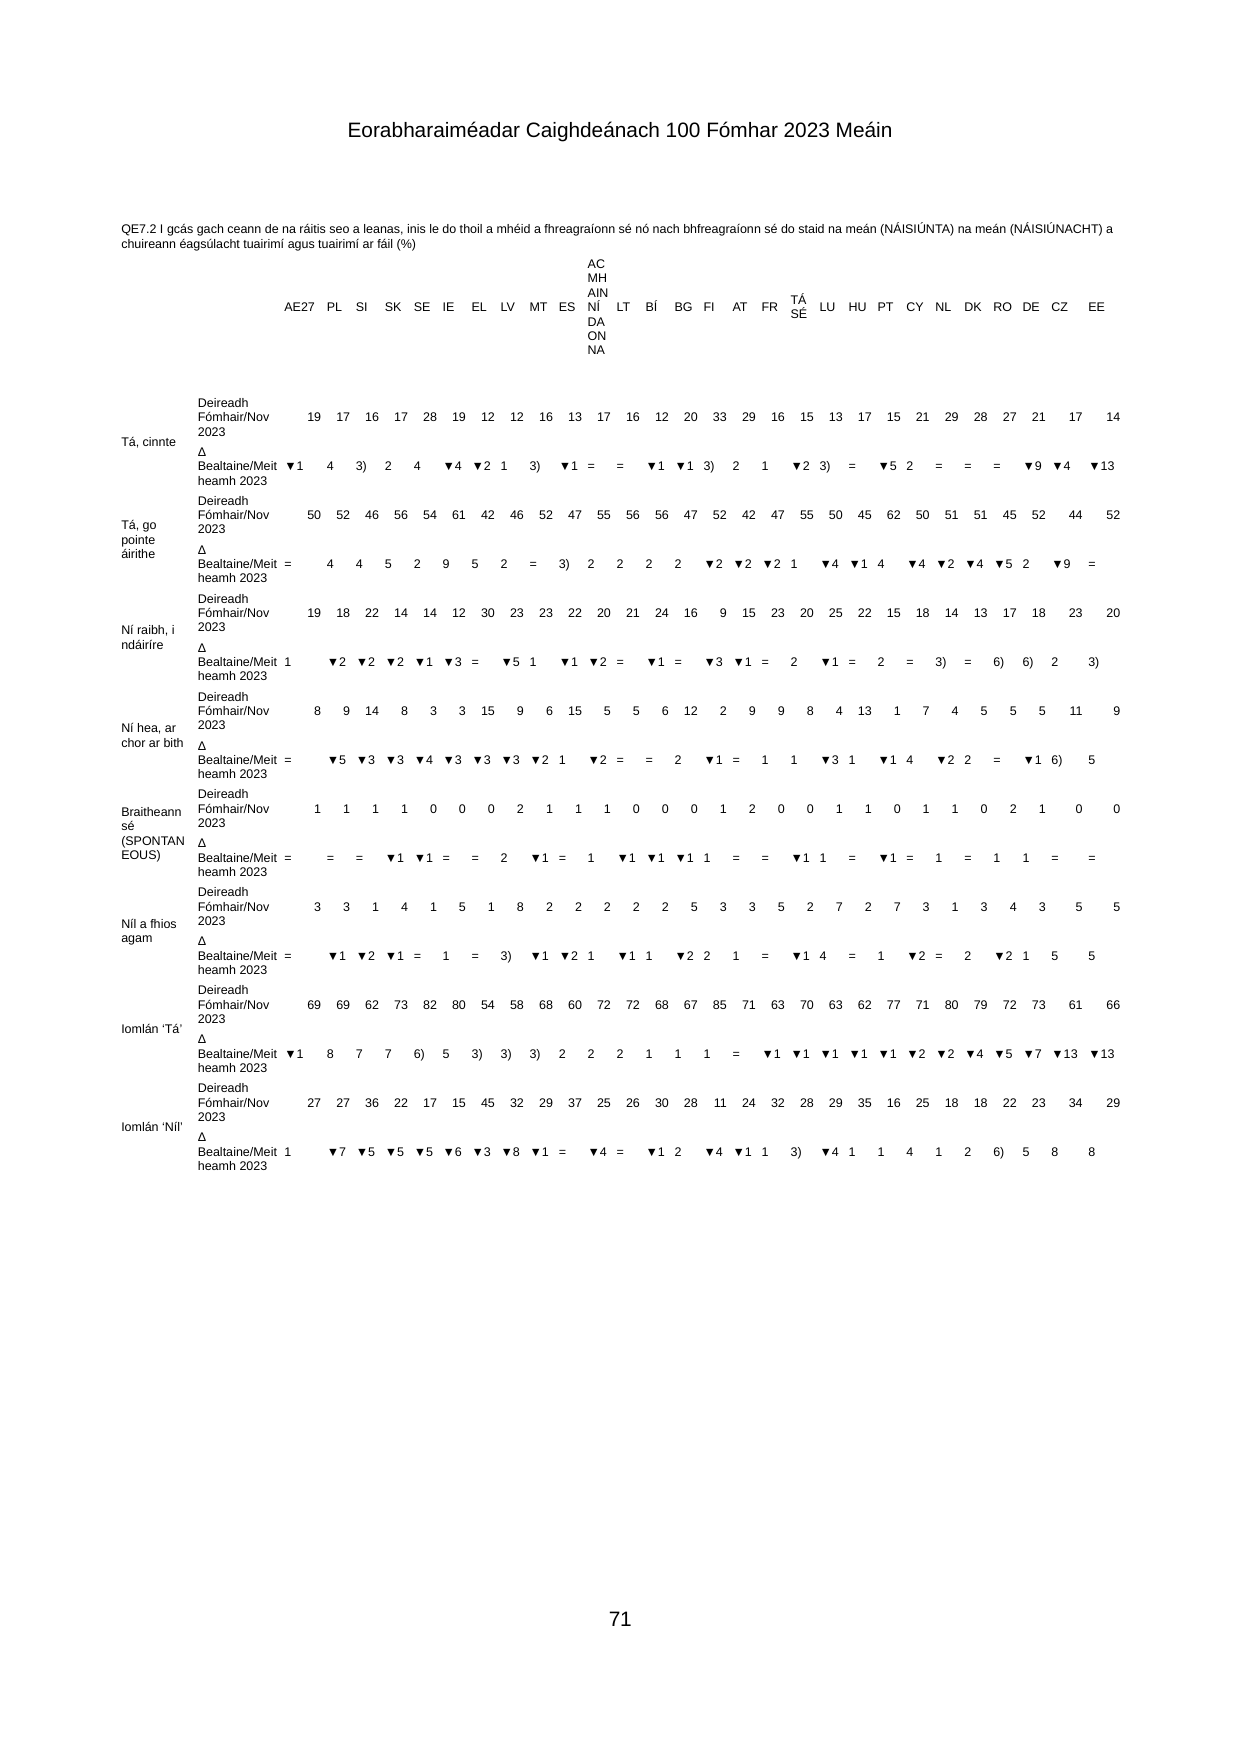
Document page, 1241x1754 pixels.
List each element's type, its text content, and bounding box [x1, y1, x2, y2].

table_cell 63 [759, 980, 787, 1029]
table_cell ▼2 [700, 540, 729, 588]
table_cell ▼4 [961, 1029, 990, 1078]
table_cell 20 [585, 589, 613, 637]
table_cell 20 [788, 589, 816, 637]
table_cell 23 [498, 589, 526, 637]
table_cell 45 [845, 491, 874, 539]
table_cell ▼3 [498, 735, 526, 784]
table_cell 2 [1019, 540, 1048, 588]
table_cell 3) [788, 1127, 816, 1176]
table_cell 1 [932, 882, 961, 931]
table_cell [1019, 360, 1048, 393]
table_cell [643, 360, 671, 393]
table_cell [195, 254, 281, 360]
table_cell 28 [788, 1078, 816, 1127]
table_cell 18 [961, 1078, 990, 1127]
table_cell SE [411, 254, 439, 360]
table_cell ▼6 [440, 1127, 468, 1176]
table_cell = [759, 931, 787, 980]
table_cell Δ Bealtaine/Meitheamh 2023 [195, 735, 281, 784]
table_cell 7 [353, 1029, 382, 1078]
table_cell [324, 360, 353, 393]
table_cell 15 [874, 393, 903, 442]
table_cell ▼13 [1085, 1029, 1123, 1078]
table_cell 0 [1048, 784, 1085, 833]
table_cell = [903, 833, 932, 882]
table_cell = [281, 931, 324, 980]
table_cell 1 [990, 833, 1019, 882]
table_cell 50 [281, 491, 324, 539]
table_cell 3 [961, 882, 990, 931]
table_cell ▼3 [816, 735, 845, 784]
table_cell 1 [874, 931, 903, 980]
table_cell 1 [585, 931, 613, 980]
table_cell 22 [845, 589, 874, 637]
table_cell 33 [700, 393, 729, 442]
table_cell ▼2 [671, 931, 700, 980]
table_cell ▼2 [585, 735, 613, 784]
table_cell 4 [932, 686, 961, 735]
table_cell 17 [382, 393, 411, 442]
table_cell 2 [729, 784, 758, 833]
table_cell 16 [526, 393, 556, 442]
table_cell 19 [281, 393, 324, 442]
table_cell 15 [788, 393, 816, 442]
table_cell 2 [556, 882, 584, 931]
table_cell 9 [759, 686, 787, 735]
table_cell 15 [729, 589, 758, 637]
table_cell ▼1 [788, 1029, 816, 1078]
table_cell 5 [1085, 931, 1123, 980]
table_cell HU [845, 254, 874, 360]
table_cell 9 [700, 589, 729, 637]
table_cell 29 [526, 1078, 556, 1127]
table_cell FI [700, 254, 729, 360]
table_cell 8 [281, 686, 324, 735]
table_cell ▼5 [411, 1127, 439, 1176]
table_cell 55 [585, 491, 613, 539]
table_cell 68 [526, 980, 556, 1029]
table_cell 17 [324, 393, 353, 442]
table_cell 18 [903, 589, 932, 637]
table_cell 54 [469, 980, 497, 1029]
table_cell ▼4 [700, 1127, 729, 1176]
table_cell 1 [1019, 784, 1048, 833]
table_cell 4 [353, 540, 382, 588]
table_cell 20 [1085, 589, 1123, 637]
table_cell ▼3 [700, 638, 729, 686]
table_cell 29 [729, 393, 758, 442]
table_cell ▼2 [932, 1029, 961, 1078]
table_cell 1 [382, 784, 411, 833]
table_cell = [961, 833, 990, 882]
table_cell 8 [324, 1029, 353, 1078]
table_cell ▼3 [440, 735, 468, 784]
table_cell ▼1 [874, 833, 903, 882]
table_cell = [469, 931, 497, 980]
table_cell Deireadh Fómhair/Nov 2023 [195, 491, 281, 539]
table_cell IE [440, 254, 468, 360]
table_cell = [440, 833, 468, 882]
table_cell NL [932, 254, 961, 360]
table_cell ▼1 [324, 931, 353, 980]
table_cell Deireadh Fómhair/Nov 2023 [195, 1078, 281, 1127]
table_cell 1 [526, 784, 556, 833]
table_cell 2 [845, 882, 874, 931]
table_cell ▼2 [353, 638, 382, 686]
table_cell Ní hea, ar chor ar bith [118, 686, 195, 784]
table_cell 1 [556, 784, 584, 833]
table_cell ▼3 [440, 638, 468, 686]
table_cell 2 [671, 540, 700, 588]
table_cell [759, 360, 787, 393]
table_cell 13 [556, 393, 584, 442]
table_cell = [759, 833, 787, 882]
table_cell ▼1 [526, 833, 556, 882]
table_cell 52 [324, 491, 353, 539]
table_cell 1 [1019, 931, 1048, 980]
table_cell 1 [556, 735, 584, 784]
table_cell ▼2 [788, 442, 816, 491]
table_cell 3 [324, 882, 353, 931]
table_cell 22 [353, 589, 382, 637]
table_cell BG [671, 254, 700, 360]
table_cell 3 [1019, 882, 1048, 931]
table_cell [816, 360, 845, 393]
table_cell 3 [729, 882, 758, 931]
table_cell 0 [411, 784, 439, 833]
table_cell 2 [585, 882, 613, 931]
table_cell 67 [671, 980, 700, 1029]
table_cell 6) [411, 1029, 439, 1078]
table_cell 0 [614, 784, 642, 833]
table_cell 2 [874, 638, 903, 686]
table_cell [440, 360, 468, 393]
table_cell 1 [585, 784, 613, 833]
table_cell 56 [643, 491, 671, 539]
table_cell 63 [816, 980, 845, 1029]
table_cell ES [556, 254, 584, 360]
table_cell ▼5 [382, 1127, 411, 1176]
table_cell = [1085, 540, 1123, 588]
table_cell 72 [614, 980, 642, 1029]
table_cell 2 [614, 882, 642, 931]
table_cell 6) [1048, 735, 1085, 784]
table_cell ▼1 [671, 442, 700, 491]
table_cell = [845, 931, 874, 980]
table_cell 16 [353, 393, 382, 442]
table_cell = [469, 833, 497, 882]
table_cell 3) [526, 1029, 556, 1078]
table_cell DE [1019, 254, 1048, 360]
table_cell 23 [1019, 1078, 1048, 1127]
table_cell 2 [643, 540, 671, 588]
table_cell 0 [469, 784, 497, 833]
table_cell = [990, 735, 1019, 784]
table_cell Δ Bealtaine/Meitheamh 2023 [195, 442, 281, 491]
table_cell ▼8 [498, 1127, 526, 1176]
table_cell 5 [961, 686, 990, 735]
table_cell [671, 360, 700, 393]
table_cell 46 [498, 491, 526, 539]
table_cell Δ Bealtaine/Meitheamh 2023 [195, 931, 281, 980]
table_cell Deireadh Fómhair/Nov 2023 [195, 784, 281, 833]
table_cell 2 [961, 1127, 990, 1176]
table_cell 6) [990, 1127, 1019, 1176]
table_cell 0 [440, 784, 468, 833]
table_cell [1048, 360, 1085, 393]
table_cell 71 [729, 980, 758, 1029]
table_cell 16 [874, 1078, 903, 1127]
table_cell = [614, 638, 642, 686]
table_cell 79 [961, 980, 990, 1029]
table_cell 1 [281, 1127, 324, 1176]
table_cell ▼5 [353, 1127, 382, 1176]
table_cell Δ Bealtaine/Meitheamh 2023 [195, 833, 281, 882]
table_cell 62 [845, 980, 874, 1029]
table_cell 1 [816, 833, 845, 882]
table_cell 28 [671, 1078, 700, 1127]
table_cell [990, 360, 1019, 393]
table_cell 5 [1085, 735, 1123, 784]
table_cell 14 [1085, 393, 1123, 442]
table_cell ▼1 [382, 833, 411, 882]
table_cell 4 [411, 442, 439, 491]
table_cell ▼4 [961, 540, 990, 588]
table_cell ▼1 [643, 638, 671, 686]
table_cell = [585, 442, 613, 491]
table_cell 0 [671, 784, 700, 833]
table_cell 1 [585, 833, 613, 882]
table_cell 14 [932, 589, 961, 637]
table_cell ▼13 [1085, 442, 1123, 491]
table_cell 50 [816, 491, 845, 539]
table_cell 6 [643, 686, 671, 735]
table_cell = [324, 833, 353, 882]
table_cell ▼1 [643, 442, 671, 491]
table_cell 2 [671, 735, 700, 784]
table_cell = [614, 735, 642, 784]
table_cell 19 [281, 589, 324, 637]
table_cell 1 [498, 442, 526, 491]
table_cell 1 [816, 784, 845, 833]
table_cell 7 [816, 882, 845, 931]
table_cell 3) [556, 540, 584, 588]
table_cell = [671, 638, 700, 686]
table_cell 71 [903, 980, 932, 1029]
table_cell 5 [440, 1029, 468, 1078]
table_cell ▼2 [932, 540, 961, 588]
table_cell = [961, 638, 990, 686]
table_cell 26 [614, 1078, 642, 1127]
table_cell EE [1085, 254, 1123, 360]
table_cell 3 [281, 882, 324, 931]
table_cell 56 [382, 491, 411, 539]
table_cell 3) [700, 442, 729, 491]
table_cell ▼1 [845, 1029, 874, 1078]
table_cell 22 [990, 1078, 1019, 1127]
table_cell 2 [990, 784, 1019, 833]
table_cell 3 [903, 882, 932, 931]
table_cell = [729, 735, 758, 784]
table_cell [526, 360, 556, 393]
table_cell = [990, 442, 1019, 491]
table_cell 68 [643, 980, 671, 1029]
table_cell 1 [932, 784, 961, 833]
table_cell 3) [816, 442, 845, 491]
table_cell ▼4 [816, 1127, 845, 1176]
table_cell ▼1 [874, 735, 903, 784]
table_cell 0 [961, 784, 990, 833]
table_cell 34 [1048, 1078, 1085, 1127]
table_cell 15 [874, 589, 903, 637]
table_cell ▼1 [700, 735, 729, 784]
table_cell 2 [1048, 638, 1085, 686]
table_cell 50 [903, 491, 932, 539]
table_cell ▼9 [1048, 540, 1085, 588]
table_cell 12 [643, 393, 671, 442]
table_cell 21 [1019, 393, 1048, 442]
table_cell CZ [1048, 254, 1085, 360]
table_cell 82 [411, 980, 439, 1029]
table_cell 9 [498, 686, 526, 735]
table_cell 3 [440, 686, 468, 735]
table_cell ▼4 [411, 735, 439, 784]
table_cell ▼1 [411, 833, 439, 882]
table_cell Deireadh Fómhair/Nov 2023 [195, 393, 281, 442]
table_cell ▼2 [324, 638, 353, 686]
table_cell ▼1 [382, 931, 411, 980]
table_cell 55 [788, 491, 816, 539]
table_cell ▼1 [556, 442, 584, 491]
table_cell = [614, 442, 642, 491]
table_cell 4 [324, 442, 353, 491]
table_cell [932, 360, 961, 393]
table_cell 6 [526, 686, 556, 735]
table_cell 2 [585, 540, 613, 588]
table_cell = [469, 638, 497, 686]
table_cell ▼2 [556, 931, 584, 980]
table_cell 60 [556, 980, 584, 1029]
table_cell RO [990, 254, 1019, 360]
table_cell 1 [874, 1127, 903, 1176]
table_cell [195, 360, 281, 393]
table_cell [614, 360, 642, 393]
table_cell 73 [382, 980, 411, 1029]
table_cell 19 [440, 393, 468, 442]
table_cell ▼2 [585, 638, 613, 686]
table_cell ▼1 [671, 833, 700, 882]
table_cell FR [759, 254, 787, 360]
table_cell 5 [1085, 882, 1123, 931]
table_cell = [1085, 833, 1123, 882]
table_cell ▼1 [411, 638, 439, 686]
table_cell 1 [643, 1029, 671, 1078]
table_cell 61 [440, 491, 468, 539]
table_cell AE27 [281, 254, 324, 360]
table_cell 5 [1048, 882, 1085, 931]
table_cell 0 [759, 784, 787, 833]
table_cell = [353, 833, 382, 882]
table_cell 1 [526, 638, 556, 686]
table_cell 5 [1019, 686, 1048, 735]
table_cell 2 [643, 882, 671, 931]
table_cell = [845, 638, 874, 686]
table_cell MT [526, 254, 556, 360]
table_cell 5 [759, 882, 787, 931]
table_cell 1 [281, 638, 324, 686]
table_cell 1 [281, 784, 324, 833]
table_cell 13 [961, 589, 990, 637]
table_cell ▼2 [526, 735, 556, 784]
table_cell 1 [788, 540, 816, 588]
table_cell 20 [671, 393, 700, 442]
table_cell = [1048, 833, 1085, 882]
table_cell 4 [903, 1127, 932, 1176]
table_cell 9 [729, 686, 758, 735]
table_cell ▼4 [816, 540, 845, 588]
table_cell 69 [324, 980, 353, 1029]
table_cell = [281, 735, 324, 784]
table_cell 1 [759, 442, 787, 491]
table_cell [729, 360, 758, 393]
table_cell LV [498, 254, 526, 360]
table_cell 13 [816, 393, 845, 442]
table_header QE7.2 I gcás gach ceann de na ráitis seo a leanas, inis le do thoil a mhéid a fhreagraíonn sé nó nach bhfreagraíonn sé do staid na meán (NÁISIÚNTA) na meán (NÁISIÚNACHT) a chuireann éagsúlacht tuairimí agus tuairimí ar fáil (%) [118, 219, 1123, 254]
table_cell 12 [469, 393, 497, 442]
table_cell 18 [324, 589, 353, 637]
table_cell Deireadh Fómhair/Nov 2023 [195, 589, 281, 637]
table_cell ▼1 [643, 833, 671, 882]
table_cell 3 [411, 686, 439, 735]
table_cell 1 [671, 1029, 700, 1078]
table_cell ACMHAINNÍ DAONNA [585, 254, 613, 360]
table_cell 1 [700, 784, 729, 833]
table_cell ▼1 [788, 833, 816, 882]
table_cell ▼3 [469, 735, 497, 784]
table_cell ▼1 [526, 931, 556, 980]
table_cell 15 [469, 686, 497, 735]
table_cell = [556, 833, 584, 882]
table_cell 12 [498, 393, 526, 442]
table_cell [845, 360, 874, 393]
table_cell Δ Bealtaine/Meitheamh 2023 [195, 540, 281, 588]
table_cell ▼4 [585, 1127, 613, 1176]
table_cell 25 [585, 1078, 613, 1127]
table_cell 17 [411, 1078, 439, 1127]
table_cell 2 [729, 442, 758, 491]
table_cell 2 [788, 882, 816, 931]
table_cell 1 [411, 882, 439, 931]
table_cell Δ Bealtaine/Meitheamh 2023 [195, 638, 281, 686]
table_cell 32 [498, 1078, 526, 1127]
table_cell 58 [498, 980, 526, 1029]
table_cell ▼4 [903, 540, 932, 588]
table_cell Deireadh Fómhair/Nov 2023 [195, 882, 281, 931]
table_cell [411, 360, 439, 393]
table_cell 5 [1048, 931, 1085, 980]
table_cell ▼5 [874, 442, 903, 491]
table_cell 2 [526, 882, 556, 931]
table_cell ▼2 [382, 638, 411, 686]
table_cell 52 [1085, 491, 1123, 539]
table_cell 5 [440, 882, 468, 931]
table_cell 13 [845, 686, 874, 735]
table_cell 52 [526, 491, 556, 539]
table_cell 1 [903, 784, 932, 833]
table_cell 42 [469, 491, 497, 539]
table_cell Iomlán ‘Tá’ [118, 980, 195, 1078]
table_cell 22 [382, 1078, 411, 1127]
table_cell 17 [1048, 393, 1085, 442]
table_cell 47 [671, 491, 700, 539]
table_cell Ní raibh, i ndáiríre [118, 589, 195, 686]
table_cell 2 [700, 686, 729, 735]
table_cell 2 [585, 1029, 613, 1078]
table_cell CY [903, 254, 932, 360]
table_cell 1 [845, 784, 874, 833]
table_cell 1 [759, 1127, 787, 1176]
table_cell 9 [440, 540, 468, 588]
table_cell ▼5 [498, 638, 526, 686]
table_cell 62 [353, 980, 382, 1029]
table_cell 2 [671, 1127, 700, 1176]
table_cell 18 [932, 1078, 961, 1127]
table_cell BÍ [643, 254, 671, 360]
table_cell = [845, 833, 874, 882]
table_cell 9 [324, 686, 353, 735]
table_cell 21 [614, 589, 642, 637]
table_cell 51 [932, 491, 961, 539]
table_cell 5 [585, 686, 613, 735]
table_cell 2 [961, 931, 990, 980]
table_cell 1 [874, 686, 903, 735]
table_cell = [932, 442, 961, 491]
table_cell 6) [1019, 638, 1048, 686]
table_cell 7 [874, 882, 903, 931]
table_cell 4 [324, 540, 353, 588]
table_cell 5 [990, 686, 1019, 735]
table_cell [585, 360, 613, 393]
table_cell 1 [440, 931, 468, 980]
table_cell LT [614, 254, 642, 360]
table_cell = [614, 1127, 642, 1176]
table_cell 14 [411, 589, 439, 637]
table_cell 1 [788, 735, 816, 784]
table_cell [961, 360, 990, 393]
table_cell 3) [469, 1029, 497, 1078]
table_cell 25 [816, 589, 845, 637]
table_cell Deireadh Fómhair/Nov 2023 [195, 980, 281, 1029]
table_cell [469, 360, 497, 393]
table_cell [874, 360, 903, 393]
table_cell 0 [643, 784, 671, 833]
table_cell 9 [1085, 686, 1123, 735]
table_cell 17 [585, 393, 613, 442]
table_cell 29 [1085, 1078, 1123, 1127]
table_cell 4 [874, 540, 903, 588]
table_cell 1 [700, 833, 729, 882]
table_cell ▼5 [324, 735, 353, 784]
table_cell 1 [700, 1029, 729, 1078]
table_cell ▼2 [932, 735, 961, 784]
table_cell 21 [903, 393, 932, 442]
table_cell ▼1 [845, 540, 874, 588]
table_cell = [729, 833, 758, 882]
table_cell ▼1 [281, 442, 324, 491]
table_cell 1 [643, 931, 671, 980]
table_cell ▼2 [903, 931, 932, 980]
table_cell EL [469, 254, 497, 360]
table_cell Δ Bealtaine/Meitheamh 2023 [195, 1127, 281, 1176]
table_cell = [961, 442, 990, 491]
table_cell 4 [382, 882, 411, 931]
table_cell 1 [469, 882, 497, 931]
table_cell = [932, 931, 961, 980]
table_cell 70 [788, 980, 816, 1029]
table_cell 1 [932, 833, 961, 882]
table_cell SK [382, 254, 411, 360]
table_cell 25 [903, 1078, 932, 1127]
table_cell 69 [281, 980, 324, 1029]
table_cell 3) [353, 442, 382, 491]
table_cell ▼2 [903, 1029, 932, 1078]
table_cell ▼1 [614, 833, 642, 882]
table_cell ▼2 [990, 931, 1019, 980]
table_cell TÁ SÉ [788, 254, 816, 360]
table_cell [118, 360, 195, 393]
table_cell 24 [729, 1078, 758, 1127]
table_cell 4 [990, 882, 1019, 931]
table_cell 14 [382, 589, 411, 637]
table_cell 62 [874, 491, 903, 539]
table_cell = [411, 931, 439, 980]
table_cell 5 [469, 540, 497, 588]
table_cell ▼1 [816, 1029, 845, 1078]
table_cell ▼1 [874, 1029, 903, 1078]
table_cell 27 [324, 1078, 353, 1127]
table_cell [382, 360, 411, 393]
table_cell 72 [585, 980, 613, 1029]
table_cell [700, 360, 729, 393]
table_cell = [729, 1029, 758, 1078]
table_cell 54 [411, 491, 439, 539]
table_cell 73 [1019, 980, 1048, 1029]
table_cell 1 [1019, 833, 1048, 882]
table_cell ▼2 [729, 540, 758, 588]
table_cell ▼1 [643, 1127, 671, 1176]
table_cell 45 [469, 1078, 497, 1127]
table_cell ▼1 [729, 1127, 758, 1176]
table_cell 3) [498, 1029, 526, 1078]
table_cell 16 [614, 393, 642, 442]
table_cell 23 [526, 589, 556, 637]
table_cell DK [961, 254, 990, 360]
table_cell 3) [526, 442, 556, 491]
table_cell ▼5 [990, 540, 1019, 588]
table_cell 51 [961, 491, 990, 539]
table_cell 3) [1085, 638, 1123, 686]
table_cell 12 [671, 686, 700, 735]
table_cell 5 [671, 882, 700, 931]
table_cell 18 [1019, 589, 1048, 637]
table_cell [1085, 360, 1123, 393]
table_cell [118, 254, 195, 360]
table_cell 1 [324, 784, 353, 833]
table_cell [903, 360, 932, 393]
table_cell 4 [816, 931, 845, 980]
table_cell ▼1 [526, 1127, 556, 1176]
table_cell 45 [990, 491, 1019, 539]
table_cell 1 [845, 1127, 874, 1176]
table_cell 3) [498, 931, 526, 980]
table_cell ▼2 [759, 540, 787, 588]
table_cell 80 [440, 980, 468, 1029]
table_cell 28 [411, 393, 439, 442]
table_cell 3 [700, 882, 729, 931]
table_cell 0 [1085, 784, 1123, 833]
table_cell 30 [643, 1078, 671, 1127]
table_cell 22 [556, 589, 584, 637]
table_cell 2 [411, 540, 439, 588]
table_cell ▼3 [353, 735, 382, 784]
table_cell ▼1 [759, 1029, 787, 1078]
table_cell 29 [816, 1078, 845, 1127]
table_cell ▼9 [1019, 442, 1048, 491]
table_cell 1 [353, 882, 382, 931]
table_cell 5 [1019, 1127, 1048, 1176]
table_cell Braitheann sé (SPONTANEOUS) [118, 784, 195, 882]
table_cell ▼7 [324, 1127, 353, 1176]
table_cell 2 [614, 1029, 642, 1078]
table_cell ▼7 [1019, 1029, 1048, 1078]
table_cell 15 [440, 1078, 468, 1127]
table_cell 47 [759, 491, 787, 539]
table_cell [498, 360, 526, 393]
table_cell ▼3 [382, 735, 411, 784]
table_cell 85 [700, 980, 729, 1029]
table_cell 37 [556, 1078, 584, 1127]
table_cell ▼1 [1019, 735, 1048, 784]
table_cell 77 [874, 980, 903, 1029]
table_cell ▼13 [1048, 1029, 1085, 1078]
table_cell 23 [759, 589, 787, 637]
table_cell = [759, 638, 787, 686]
table_cell ▼2 [469, 442, 497, 491]
table_cell ▼1 [729, 638, 758, 686]
table_cell 24 [643, 589, 671, 637]
table_cell 2 [903, 442, 932, 491]
table_cell ▼1 [816, 638, 845, 686]
table_cell 8 [1048, 1127, 1085, 1176]
table_cell 80 [932, 980, 961, 1029]
table_cell 2 [614, 540, 642, 588]
table_cell LU [816, 254, 845, 360]
table_cell [353, 360, 382, 393]
table_cell SI [353, 254, 382, 360]
table_cell 16 [671, 589, 700, 637]
table_cell PL [324, 254, 353, 360]
table_cell ▼2 [353, 931, 382, 980]
table_cell 46 [353, 491, 382, 539]
table_cell 23 [1048, 589, 1085, 637]
table_cell 5 [382, 540, 411, 588]
table_cell Δ Bealtaine/Meitheamh 2023 [195, 1029, 281, 1078]
table_cell [788, 360, 816, 393]
table_cell 11 [1048, 686, 1085, 735]
table_cell 1 [353, 784, 382, 833]
table_cell PT [874, 254, 903, 360]
table_cell 28 [961, 393, 990, 442]
table_cell = [903, 638, 932, 686]
table_cell 66 [1085, 980, 1123, 1029]
table_cell 1 [845, 735, 874, 784]
table_cell AT [729, 254, 758, 360]
table_cell ▼5 [990, 1029, 1019, 1078]
table_cell 1 [932, 1127, 961, 1176]
table_cell ▼1 [788, 931, 816, 980]
table_cell 12 [440, 589, 468, 637]
table_cell 2 [788, 638, 816, 686]
table_cell ▼4 [440, 442, 468, 491]
table_cell = [281, 540, 324, 588]
table_cell 42 [729, 491, 758, 539]
table_cell 5 [614, 686, 642, 735]
table_cell = [281, 833, 324, 882]
table_cell 6) [990, 638, 1019, 686]
table_cell 35 [845, 1078, 874, 1127]
table_cell = [526, 540, 556, 588]
table_cell [556, 360, 584, 393]
table_cell 72 [990, 980, 1019, 1029]
table_cell 8 [788, 686, 816, 735]
table_cell 3) [932, 638, 961, 686]
table_cell 30 [469, 589, 497, 637]
table_cell 15 [556, 686, 584, 735]
table_cell 1 [729, 931, 758, 980]
table_cell 2 [700, 931, 729, 980]
table_cell 0 [874, 784, 903, 833]
table_cell 52 [1019, 491, 1048, 539]
table_cell 2 [961, 735, 990, 784]
table_cell 8 [1085, 1127, 1123, 1176]
table_cell 7 [903, 686, 932, 735]
table_cell 8 [498, 882, 526, 931]
table_cell 27 [990, 393, 1019, 442]
table_cell 4 [816, 686, 845, 735]
table_cell ▼1 [614, 931, 642, 980]
table_cell Deireadh Fómhair/Nov 2023 [195, 686, 281, 735]
table_cell Iomlán ‘Níl’ [118, 1078, 195, 1176]
table_cell Tá, cinnte [118, 393, 195, 491]
table_cell ▼4 [1048, 442, 1085, 491]
table_cell 47 [556, 491, 584, 539]
table_cell 4 [903, 735, 932, 784]
table_cell 7 [382, 1029, 411, 1078]
table_cell 17 [845, 393, 874, 442]
table_cell Tá, go pointe áirithe [118, 491, 195, 588]
table_cell ▼1 [556, 638, 584, 686]
table_cell 2 [498, 540, 526, 588]
table_cell 2 [498, 784, 526, 833]
table_cell 17 [990, 589, 1019, 637]
table_cell 2 [498, 833, 526, 882]
table_cell [281, 360, 324, 393]
table_cell 27 [281, 1078, 324, 1127]
table_cell 1 [759, 735, 787, 784]
table_cell 2 [382, 442, 411, 491]
table_cell 2 [556, 1029, 584, 1078]
table_cell Níl a fhios agam [118, 882, 195, 980]
table_cell 8 [382, 686, 411, 735]
table_cell 52 [700, 491, 729, 539]
table_cell 14 [353, 686, 382, 735]
table_cell 44 [1048, 491, 1085, 539]
table_cell = [845, 442, 874, 491]
table_cell 36 [353, 1078, 382, 1127]
table_cell 29 [932, 393, 961, 442]
table_cell 16 [759, 393, 787, 442]
table_cell 0 [788, 784, 816, 833]
table_cell 11 [700, 1078, 729, 1127]
table_cell = [643, 735, 671, 784]
table_cell = [556, 1127, 584, 1176]
table_cell 32 [759, 1078, 787, 1127]
table_cell ▼3 [469, 1127, 497, 1176]
table_cell 56 [614, 491, 642, 539]
table_cell 61 [1048, 980, 1085, 1029]
table_cell ▼1 [281, 1029, 324, 1078]
